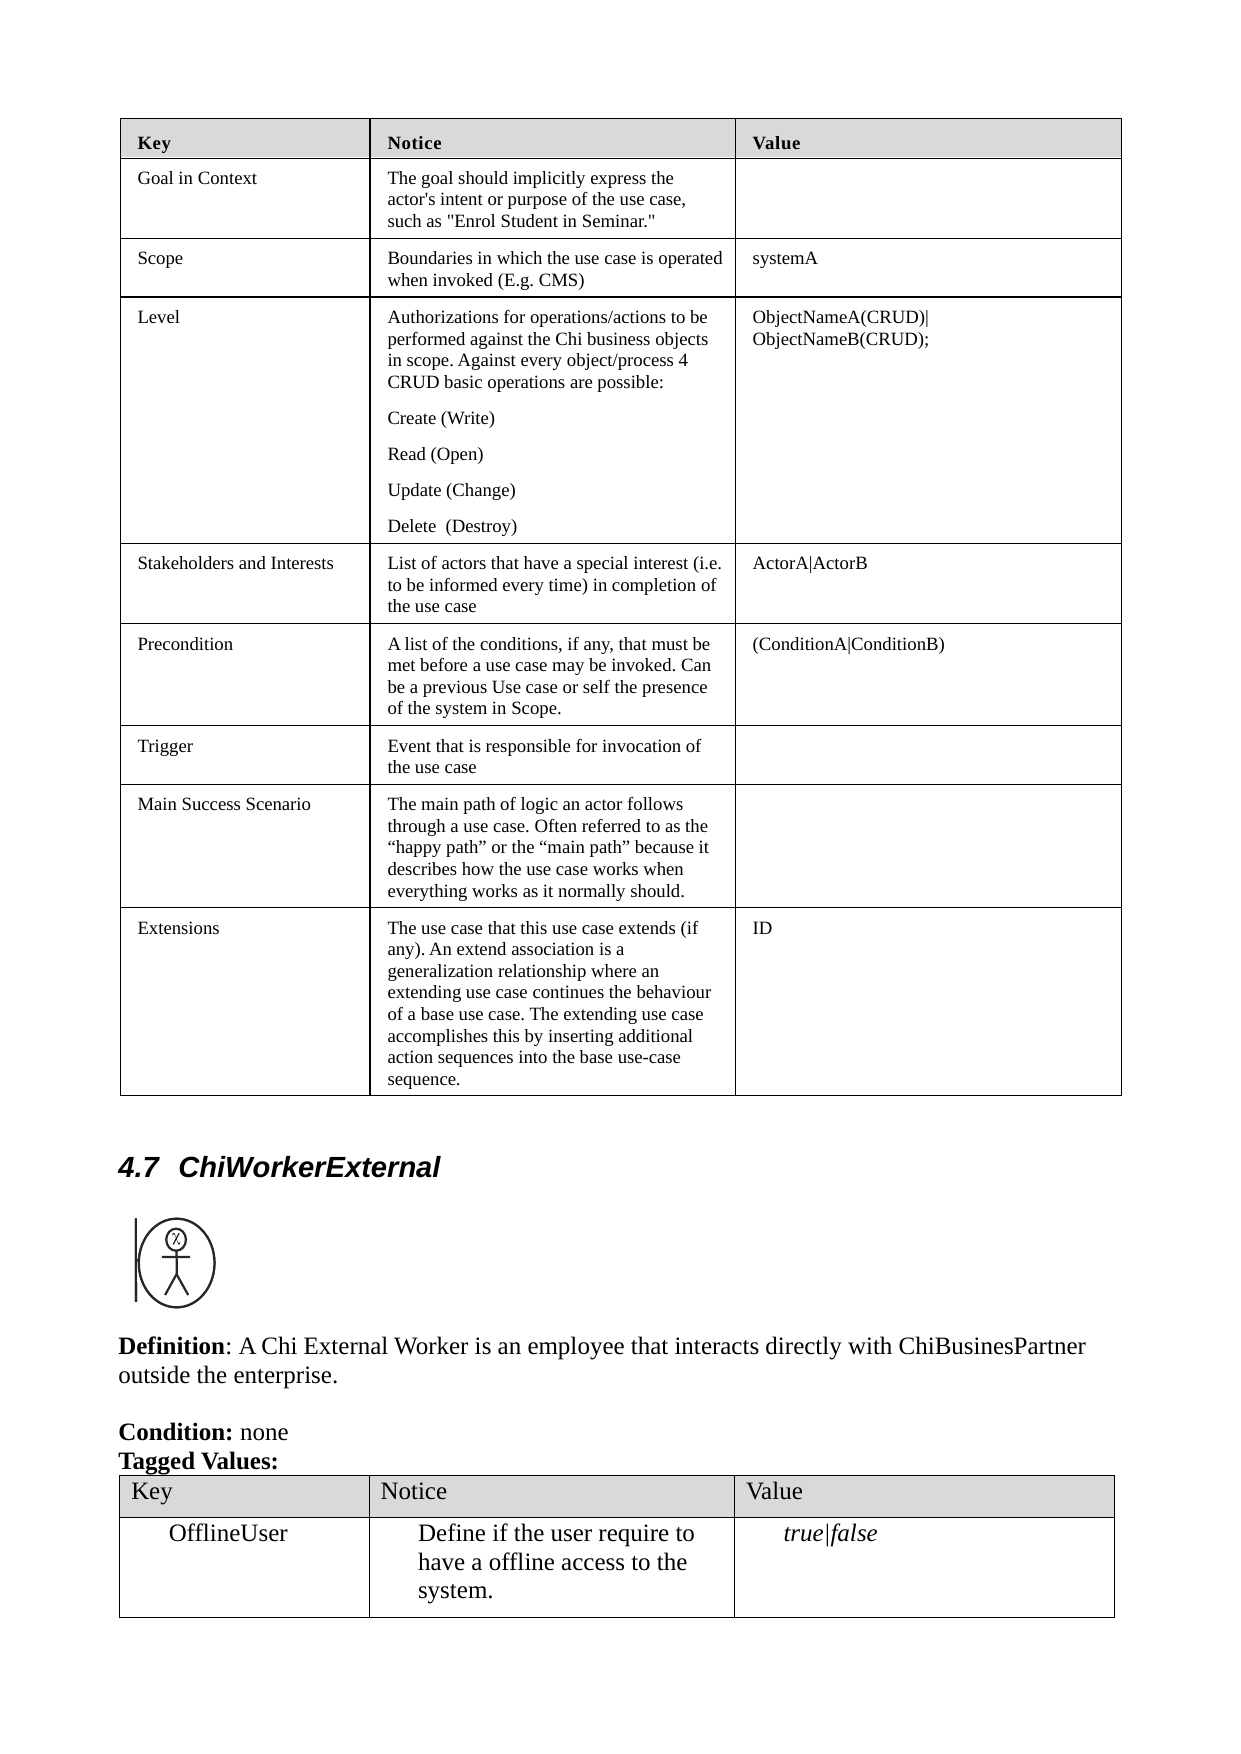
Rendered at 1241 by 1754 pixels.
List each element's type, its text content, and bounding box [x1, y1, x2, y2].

table_cell The main path of logic an actor follows through a use case. Often referred to as the “happy path” or the “main path” because it describes how the use case works when everything works as it normally should. [371, 785, 735, 907]
table_cell Scope [121, 239, 369, 296]
table_cell [736, 785, 1121, 907]
table_header Value [736, 119, 1121, 157]
table_cell A list of the conditions, if any, that must be met before a use case may be invoked. Can be a previous Use case or self the presence of the system in Scope. [371, 624, 735, 725]
text Tagged Values: [118, 1446, 1122, 1475]
table_cell Precondition [121, 624, 369, 725]
table_cell systemA [736, 239, 1121, 296]
table_cell The use case that this use case extends (if any). An extend association is a generalization relationship where an extending use case continues the behaviour of a base use case. The extending use case accomplishes this by inserting additional action sequences into the base use-case sequence. [371, 908, 735, 1095]
table_cell ActorA|ActorB [736, 544, 1121, 623]
table_cell Extensions [121, 908, 369, 1095]
text Condition: none [118, 1417, 1122, 1446]
table_cell Level [121, 298, 369, 543]
table_cell ID [736, 908, 1121, 1095]
table_cell [736, 159, 1121, 238]
table_cell The goal should implicitly express the actor's intent or purpose of the use case, such as "Enrol Student in Seminar." [371, 159, 735, 238]
table_cell Goal in Context [121, 159, 369, 238]
table_cell [736, 726, 1121, 784]
subtitle ChiWorkerExternal [118, 1150, 1122, 1184]
table_cell ObjectNameA(CRUD)| ObjectNameB(CRUD); [736, 298, 1121, 543]
table_header Key [121, 119, 369, 157]
table_header Notice [370, 1476, 734, 1517]
text Definition: A Chi External Worker is an employee that interacts directly with ChiBusinesPartner outside the enterprise. [118, 1331, 1122, 1388]
table_cell true|false [735, 1518, 1114, 1617]
table_cell Trigger [121, 726, 369, 784]
table_cell Stakeholders and Interests [121, 544, 369, 623]
table_header Value [735, 1476, 1114, 1517]
table_header Notice [371, 119, 735, 157]
table_cell Main Success Scenario [121, 785, 369, 907]
table_header Key [120, 1476, 369, 1517]
table_cell OfflineUser [120, 1518, 369, 1617]
table_cell Authorizations for operations/actions to be performed against the Chi business objects in scope. Against every object/process 4 CRUD basic operations are possible: Create (Write) Read (Open) Update (Change) Delete (Destroy) [371, 298, 735, 543]
table_cell (ConditionA|ConditionB) [736, 624, 1121, 725]
table_cell List of actors that have a special interest (i.e. to be informed every time) in completion of the use case [371, 544, 735, 623]
table_cell Boundaries in which the use case is operated when invoked (E.g. CMS) [371, 239, 735, 296]
table_cell Event that is responsible for invocation of the use case [371, 726, 735, 784]
table_cell Define if the user require to have a offline access to the system. [370, 1518, 734, 1617]
